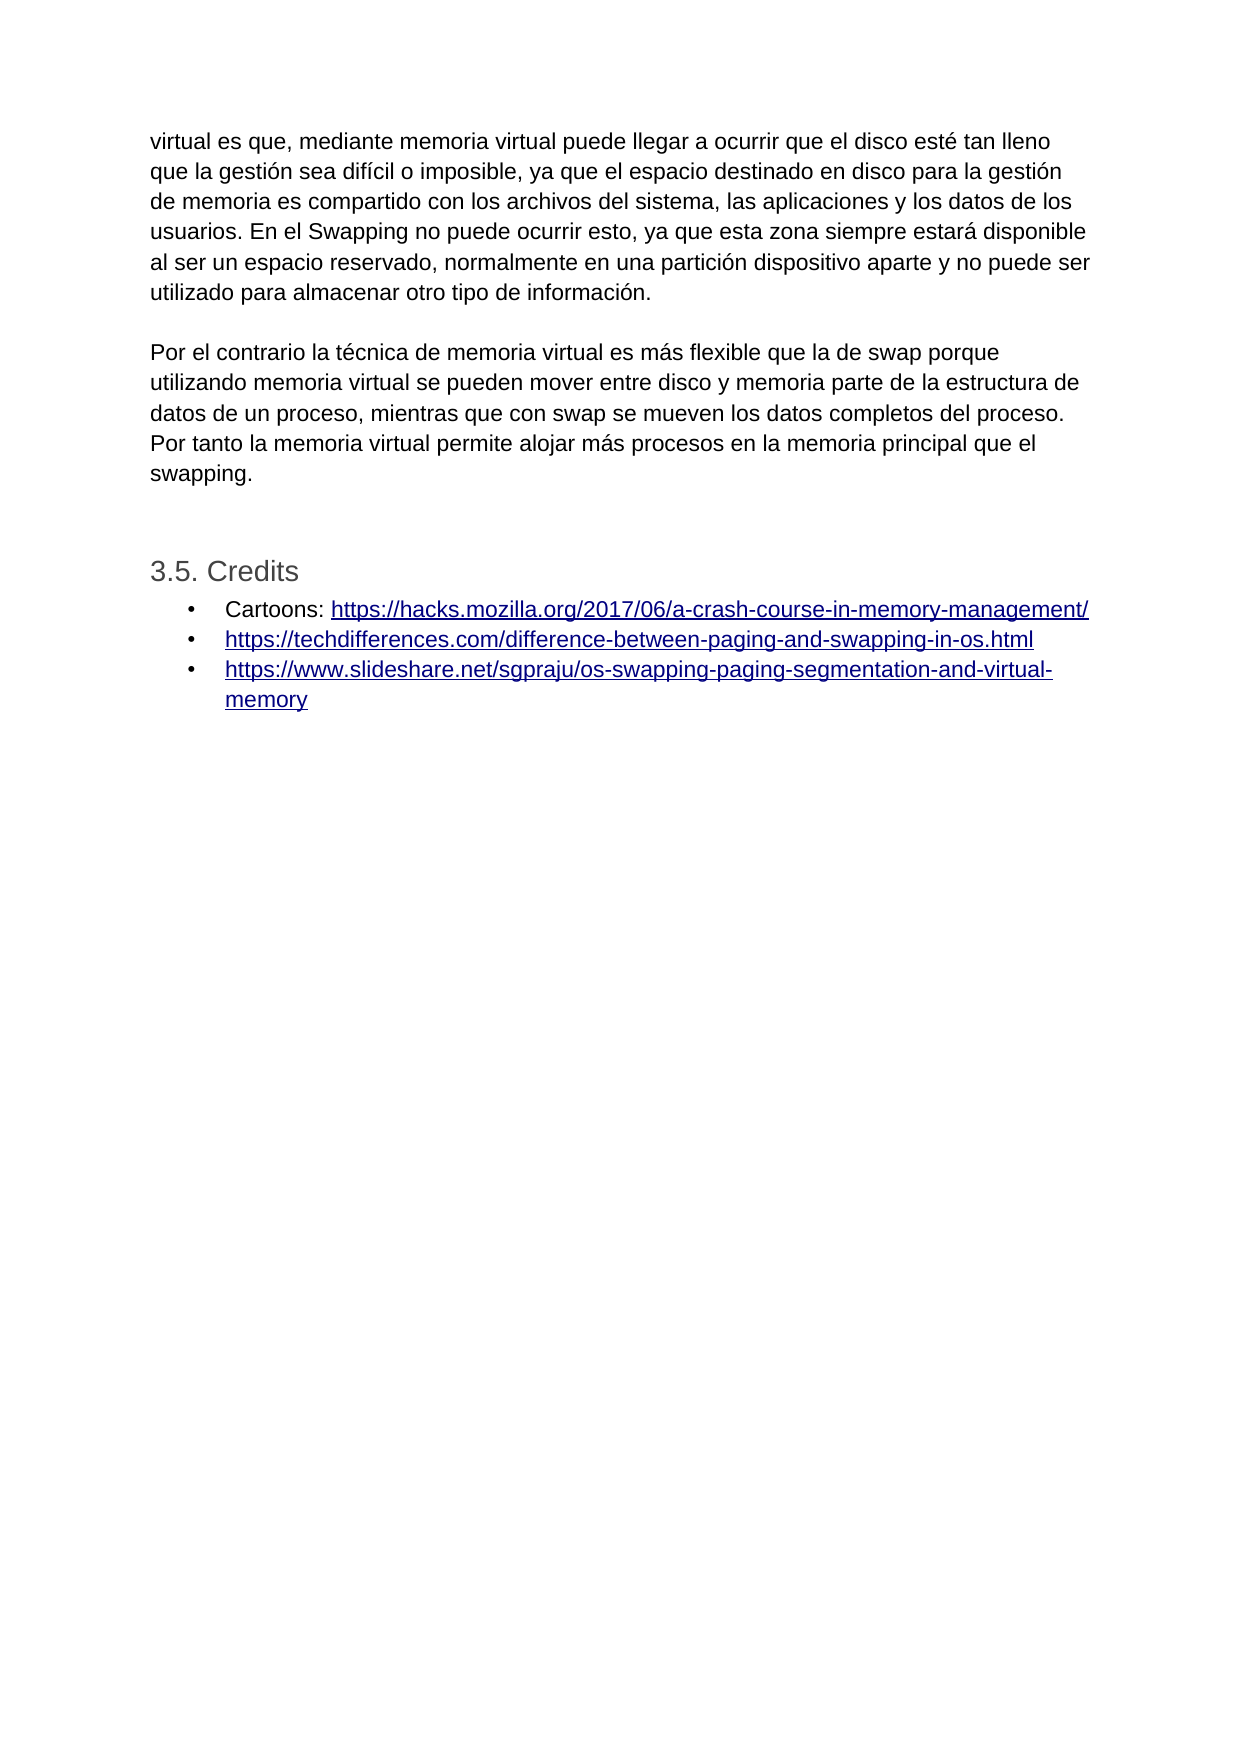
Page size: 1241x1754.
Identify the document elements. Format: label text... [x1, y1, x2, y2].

list https://www.slideshare.net/sgpraju/os-swapping-paging-segmentation-and-virtual-memory [187, 656, 1090, 713]
list https://techdifferences.com/difference-between-paging-and-swapping-in-os.html [187, 626, 1090, 652]
text Por el contrario la técnica de memoria virtual es más flexible que la de swap porque utilizando memoria virtual se pueden mover entre disco y memoria parte de la estructura de datos de un proceso, mientras que con swap se mueven los datos completos del proceso. Por tanto la memoria virtual permite alojar más procesos en la memoria principal que el swapping. [150, 339, 1090, 486]
subtitle 3.5. Credits [150, 554, 1090, 587]
list Cartoons: https://hacks.mozilla.org/2017/06/a-crash-course-in-memory-management/ [187, 596, 1090, 622]
text virtual es que, mediante memoria virtual puede llegar a ocurrir que el disco esté tan lleno que la gestión sea difícil o imposible, ya que el espacio destinado en disco para la gestión de memoria es compartido con los archivos del sistema, las aplicaciones y los datos de los usuarios. En el Swapping no puede ocurrir esto, ya que esta zona siempre estará disponible al ser un espacio reservado, normalmente en una partición dispositivo aparte y no puede ser utilizado para almacenar otro tipo de información. [150, 128, 1090, 305]
